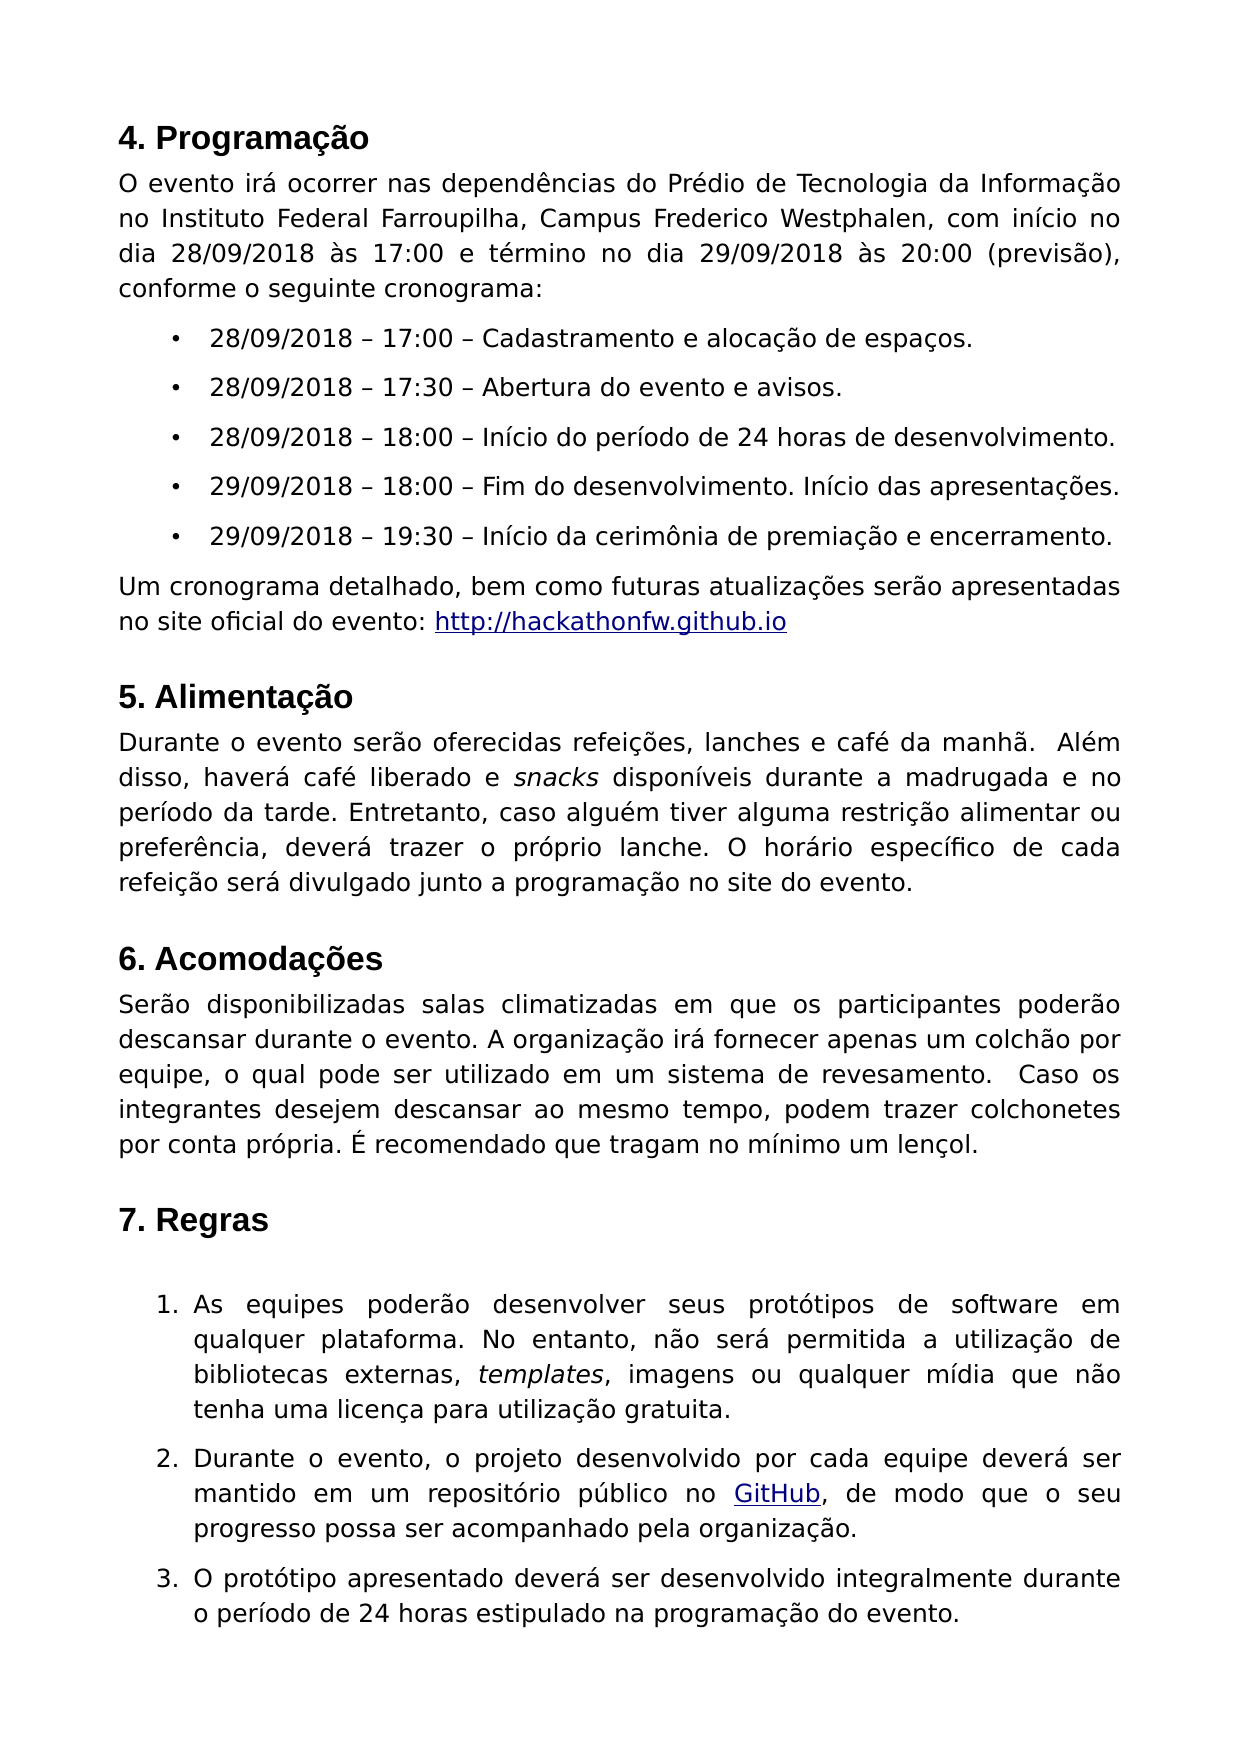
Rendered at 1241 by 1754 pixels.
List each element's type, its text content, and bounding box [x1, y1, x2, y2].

list 28/09/2018 – 17:00 – Cadastramento e alocação de espaços. [172, 324, 1122, 353]
list O protótipo apresentado deverá ser desenvolvido integralmente durante o período de 24 horas estipulado na programação do evento. [156, 1564, 1122, 1628]
subtitle 7. Regras [118, 1200, 1122, 1278]
list 28/09/2018 – 17:30 – Abertura do evento e avisos. [172, 373, 1122, 403]
subtitle 4. Programação [118, 118, 1122, 157]
list 28/09/2018 – 18:00 – Início do período de 24 horas de desenvolvimento. [172, 423, 1122, 452]
text Serão disponibilizadas salas climatizadas em que os participantes poderão descansar durante o evento. A organização irá fornecer apenas um colchão por equipe, o qual pode ser utilizado em um sistema de revesamento. Caso os integrantes desejem descansar ao mesmo tempo, podem trazer colchonetes por conta própria. É recomendado que tragam no mínimo um lençol. [118, 990, 1122, 1159]
text O evento irá ocorrer nas dependências do Prédio de Tecnologia da Informação no Instituto Federal Farroupilha, Campus Frederico Westphalen, com início no dia 28/09/2018 às 17:00 e término no dia 29/09/2018 às 20:00 (previsão), conforme o seguinte cronograma: [118, 169, 1122, 303]
subtitle 5. Alimentação [118, 677, 1122, 716]
list Durante o evento, o projeto desenvolvido por cada equipe deverá ser mantido em um repositório público no GitHub, de modo que o seu progresso possa ser acompanhado pela organização. [156, 1445, 1122, 1544]
list 29/09/2018 – 19:30 – Início da cerimônia de premiação e encerramento. [172, 522, 1122, 551]
list 29/09/2018 – 18:00 – Fim do desenvolvimento. Início das apresentações. [172, 473, 1122, 502]
list As equipes poderão desenvolver seus protótipos de software em qualquer plataforma. No entanto, não será permitida a utilização de bibliotecas externas, templates, imagens ou qualquer mídia que não tenha uma licença para utilização gratuita. [156, 1290, 1122, 1424]
subtitle 6. Acomodações [118, 939, 1122, 977]
text Durante o evento serão oferecidas refeições, lanches e café da manhã. Além disso, haverá café liberado e snacks disponíveis durante a madrugada e no período da tarde. Entretanto, caso alguém tiver alguma restrição alimentar ou preferência, deverá trazer o próprio lanche. O horário específico de cada refeição será divulgado junto a programação no site do evento. [118, 728, 1122, 897]
text Um cronograma detalhado, bem como futuras atualizações serão apresentadas no site oficial do evento: http://hackathonfw.github.io [118, 572, 1122, 636]
